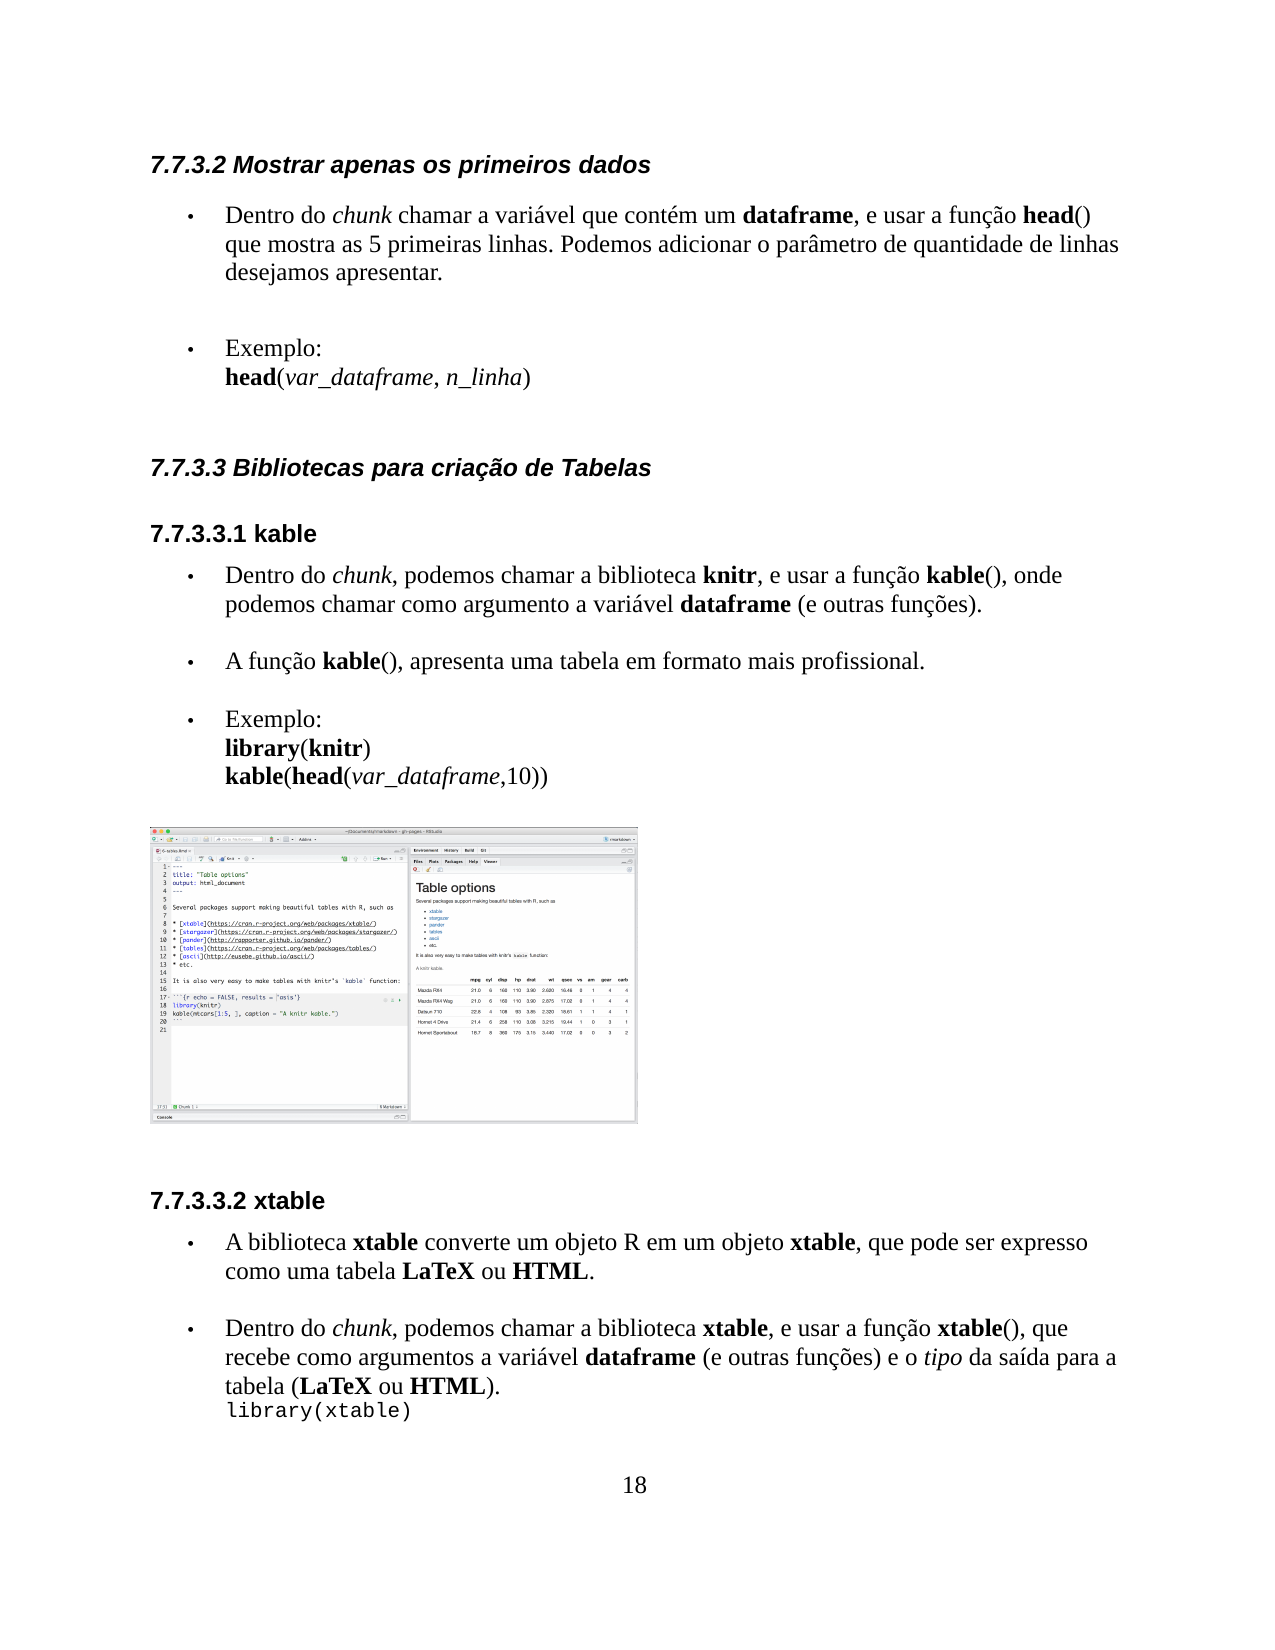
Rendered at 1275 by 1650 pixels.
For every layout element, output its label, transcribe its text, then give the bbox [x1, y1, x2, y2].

subtitle 7.7.3.2 Mostrar apenas os primeiros dados [150, 150, 1125, 178]
list Dentro do chunk chamar a variável que contém um dataframe, e usar a função head() que mostra as 5 primeiras linhas. Podemos adicionar o parâmetro de quantidade de linhas desejamos apresentar. [187, 200, 1125, 315]
list Exemplo: library(knitr) kable(head(var_dataframe,10)) [187, 704, 1125, 819]
list A biblioteca xtable converte um objeto R em um objeto xtable, que pode ser expresso como uma tabela LaTeX ou HTML. [187, 1227, 1125, 1313]
subtitle 7.7.3.3.2 xtable [150, 1186, 1125, 1215]
list Exemplo: head(var_dataframe, n_linha) [187, 333, 1125, 419]
list Dentro do chunk, podemos chamar a biblioteca knitr, e usar a função kable(), onde podemos chamar como argumento a variável dataframe (e outras funções). [187, 560, 1125, 646]
list Dentro do chunk, podemos chamar a biblioteca xtable, e usar a função xtable(), que recebe como argumentos a variável dataframe (e outras funções) e o tipo da saída para a tabela (LaTeX ou HTML). library(xtable) [187, 1313, 1125, 1423]
list A função kable(), apresenta uma tabela em formato mais profissional. [187, 646, 1125, 704]
subtitle 7.7.3.3.1 kable [150, 519, 1125, 548]
picture [150, 827, 638, 1124]
subtitle 7.7.3.3 Bibliotecas para criação de Tabelas [150, 453, 1125, 482]
